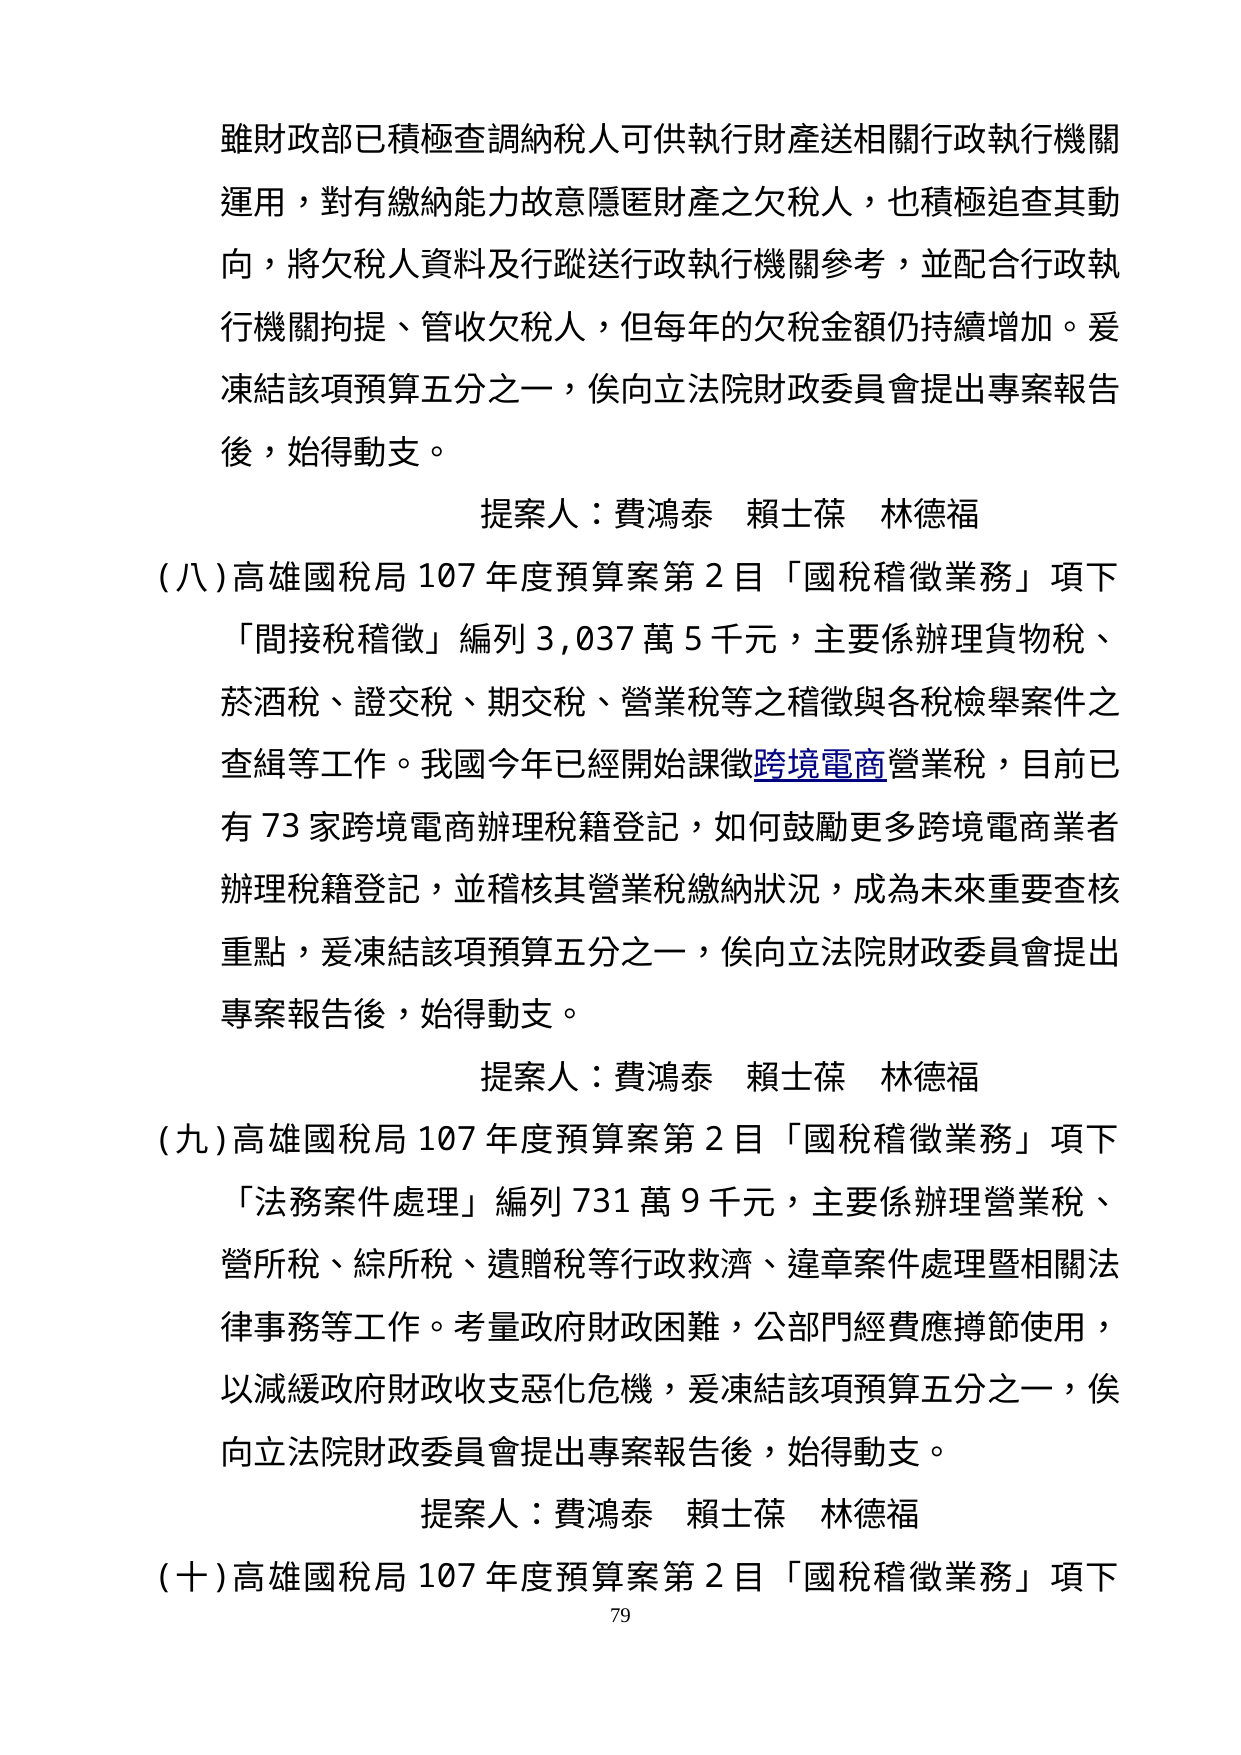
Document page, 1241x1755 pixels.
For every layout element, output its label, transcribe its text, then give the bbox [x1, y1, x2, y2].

text (八)高雄國稅局107年度預算案第2目「國稅稽徵業務」項下「間接稅稽徵」編列3,037萬5千元，主要係辦理貨物稅、菸酒稅、證交稅、期交稅、營業稅等之稽徵與各稅檢舉案件之查緝等工作。我國今年已經開始課徵跨境電商營業稅，目前已有73家跨境電商辦理稅籍登記，如何鼓勵更多跨境電商業者辦理稅籍登記，並稽核其營業稅繳納狀況，成為未來重要查核重點，爰凍結該項預算五分之一，俟向立法院財政委員會提出專案報告後，始得動支。 [153, 533, 1120, 1033]
text 提案人：費鴻泰 賴士葆 林德福 [120, 1471, 1120, 1533]
text 雖財政部已積極查調納稅人可供執行財產送相關行政執行機關運用，對有繳納能力故意隱匿財產之欠稅人，也積極追查其動向，將欠稅人資料及行蹤送行政執行機關參考，並配合行政執行機關拘提、管收欠稅人，但每年的欠稅金額仍持續增加。爰凍結該項預算五分之一，俟向立法院財政委員會提出專案報告後，始得動支。 [153, 96, 1120, 471]
text (九)高雄國稅局107年度預算案第2目「國稅稽徵業務」項下「法務案件處理」編列731萬9千元，主要係辦理營業稅、營所稅、綜所稅、遺贈稅等行政救濟、違章案件處理暨相關法律事務等工作。考量政府財政困難，公部門經費應撙節使用，以減緩政府財政收支惡化危機，爰凍結該項預算五分之一，俟向立法院財政委員會提出專案報告後，始得動支。 [153, 1096, 1120, 1471]
text 提案人：費鴻泰 賴士葆 林德福 [120, 1033, 1120, 1096]
text 提案人：費鴻泰 賴士葆 林德福 [120, 471, 1120, 533]
text (十)高雄國稅局107年度預算案第2目「國稅稽徵業務」項下 [153, 1533, 1120, 1596]
